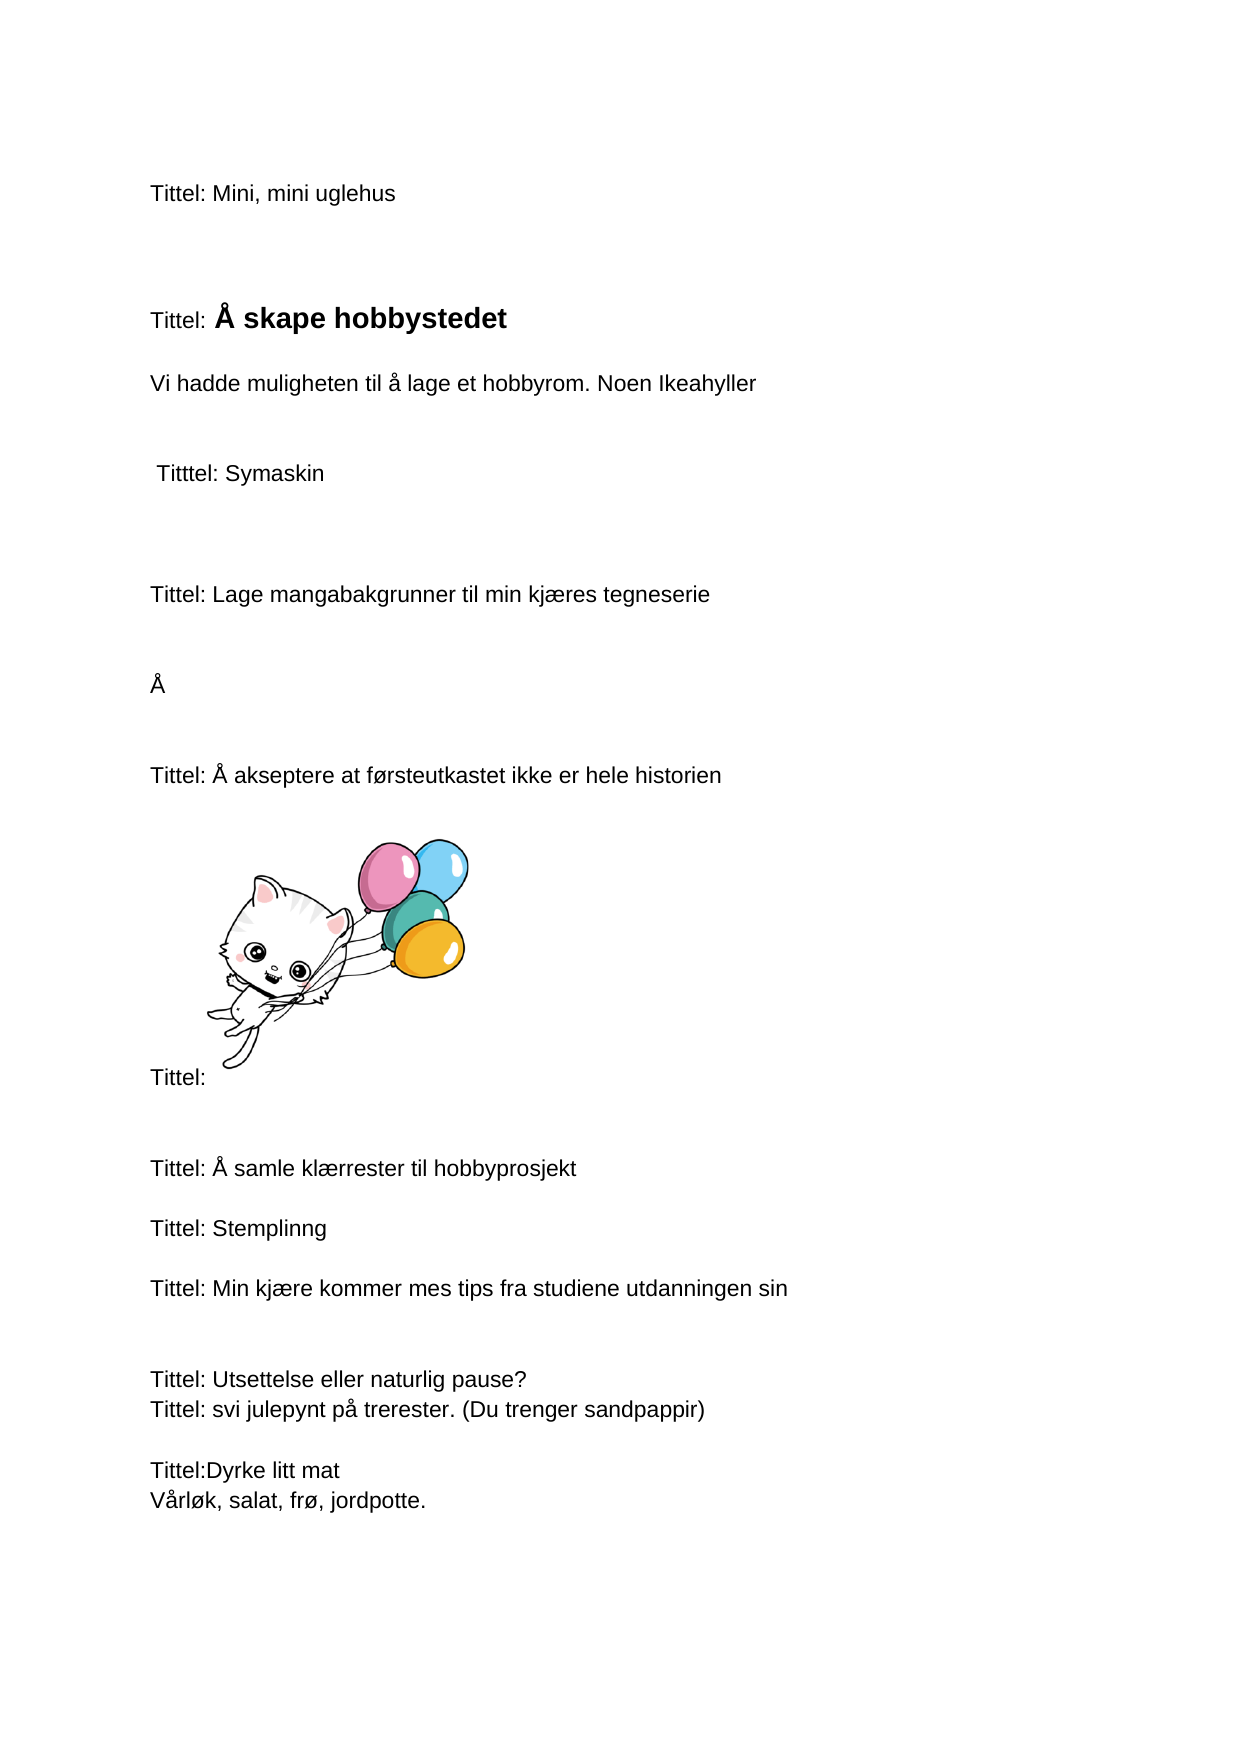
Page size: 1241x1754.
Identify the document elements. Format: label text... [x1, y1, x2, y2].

text Tittel: Mini, mini uglehus [150, 180, 1090, 207]
picture [206, 822, 469, 1086]
text Tittel: Å skape hobbystedet [150, 301, 1090, 334]
text Å [150, 672, 1090, 698]
text Vi hadde muligheten til å lage et hobbyrom. Noen Ikeahyller [150, 370, 1090, 396]
text Tittel: Stemplinng [150, 1215, 1090, 1241]
text Tittel: Å samle klærrester til hobbyprosjekt [150, 1154, 1090, 1181]
text Tittel:Dyrke litt mat [150, 1457, 1090, 1483]
text Tittel: [150, 823, 1090, 1090]
text Titttel: Symaskin [150, 460, 1090, 487]
text Tittel: Min kjære kommer mes tips fra studiene utdanningen sin [150, 1275, 1090, 1302]
text Tittel: Å akseptere at førsteutkastet ikke er hele historien [150, 762, 1090, 789]
text Tittel: svi julepynt på trerester. (Du trenger sandpappir) [150, 1396, 1090, 1423]
text Vårløk, salat, frø, jordpotte. [150, 1487, 1090, 1513]
text Tittel: Utsettelse eller naturlig pause? [150, 1366, 1090, 1392]
text Tittel: Lage mangabakgrunner til min kjæres tegneserie [150, 581, 1090, 608]
